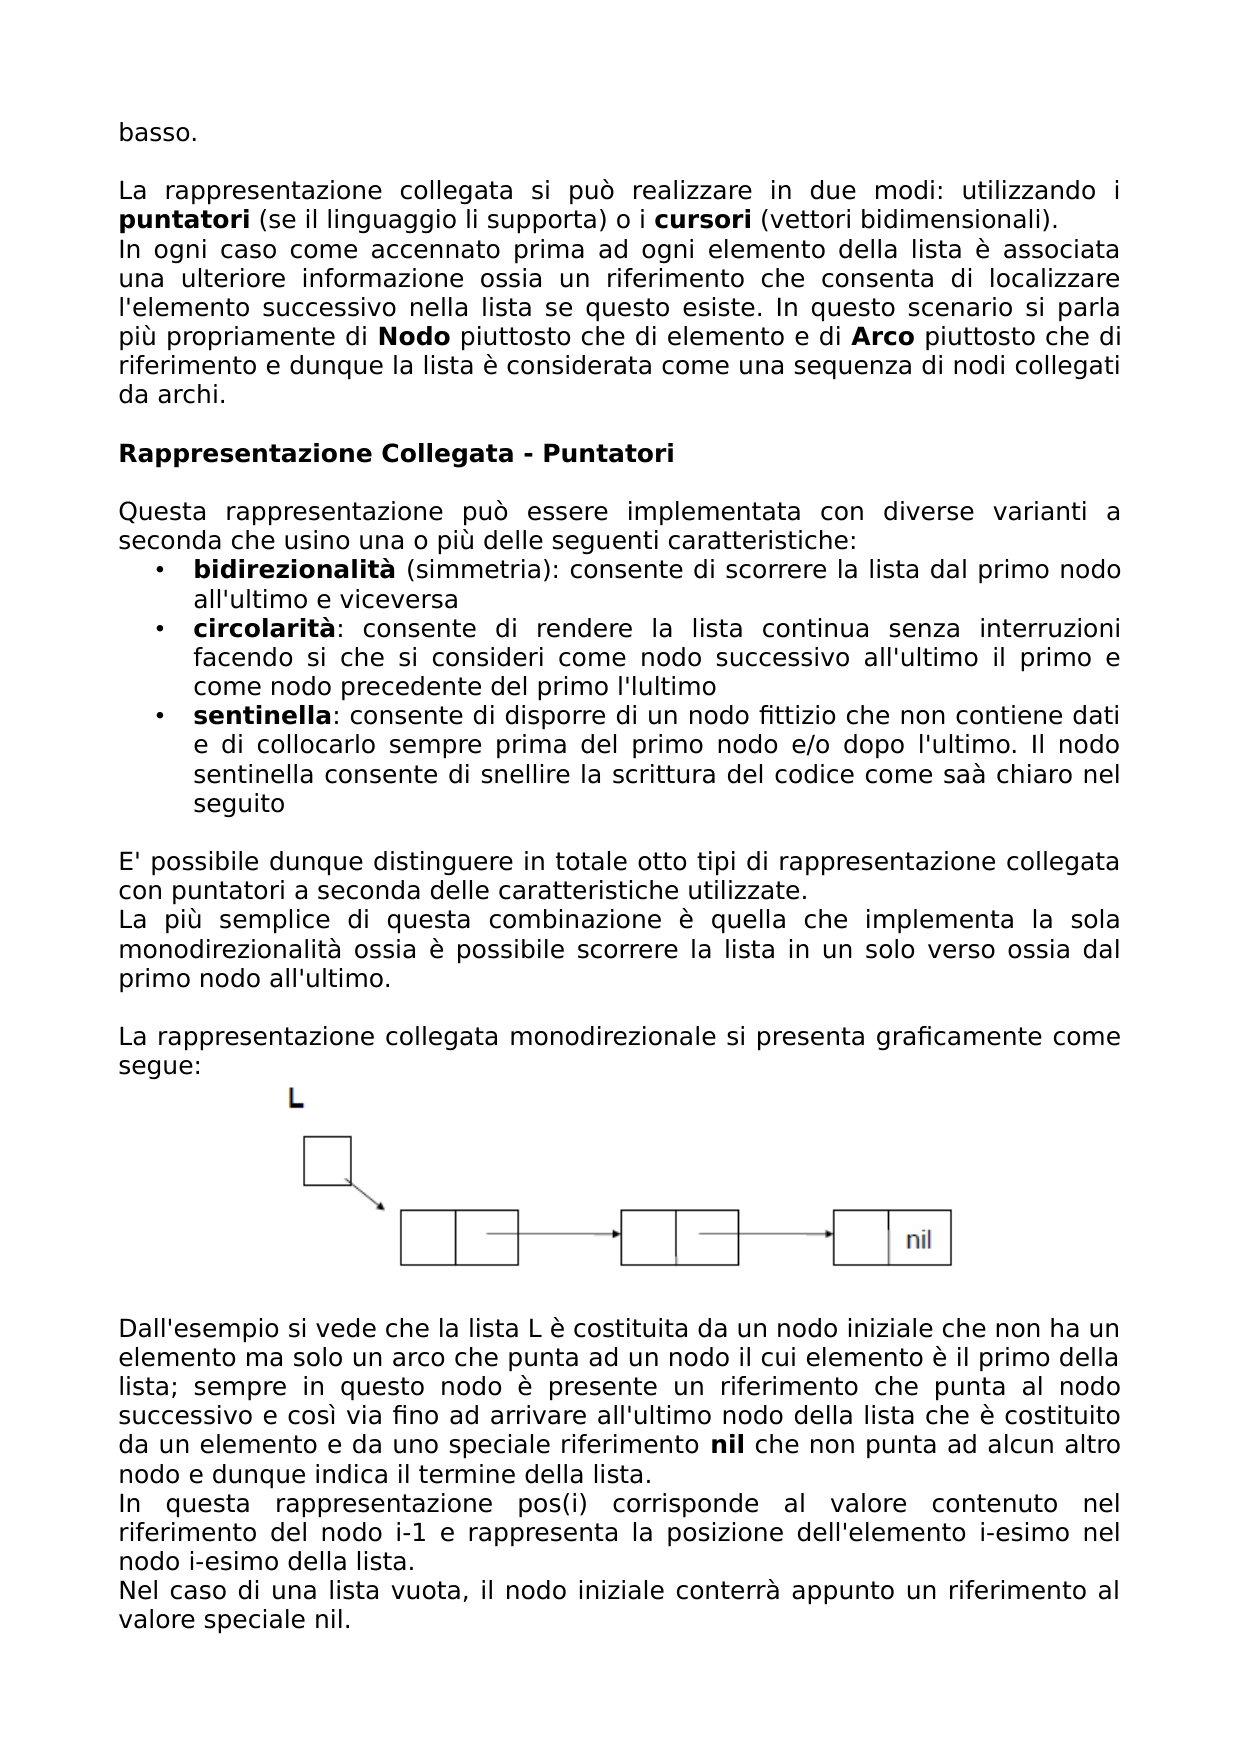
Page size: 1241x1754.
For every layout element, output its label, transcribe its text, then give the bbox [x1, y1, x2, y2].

text In ogni caso come accennato prima ad ogni elemento della lista è associata una ulteriore informazione ossia un riferimento che consenta di localizzare l'elemento successivo nella lista se questo esiste. In questo scenario si parla più propriamente di Nodo piuttosto che di elemento e di Arco piuttosto che di riferimento e dunque la lista è considerata come una sequenza di nodi collegati da archi. [118, 235, 1122, 410]
text Rappresentazione Collegata - Puntatori [118, 439, 1122, 468]
text E' possibile dunque distinguere in totale otto tipi di rappresentazione collegata con puntatori a seconda delle caratteristiche utilizzate. [118, 847, 1122, 906]
text Dall'esempio si vede che la lista L è costituita da un nodo iniziale che non ha un elemento ma solo un arco che punta ad un nodo il cui elemento è il primo della lista; sempre in questo nodo è presente un riferimento che punta al nodo successivo e così via fino ad arrivare all'ultimo nodo della lista che è costituito da un elemento e da uno speciale riferimento nil che non punta ad alcun altro nodo e dunque indica il termine della lista. [118, 1314, 1122, 1489]
text La rappresentazione collegata si può realizzare in due modi: utilizzando i puntatori (se il linguaggio li supporta) o i cursori (vettori bidimensionali). [118, 176, 1122, 235]
text La più semplice di questa combinazione è quella che implementa la sola monodirezionalità ossia è possibile scorrere la lista in un solo verso ossia dal primo nodo all'ultimo. [118, 906, 1122, 993]
text In questa rappresentazione pos(i) corrisponde al valore contenuto nel riferimento del nodo i-1 e rappresenta la posizione dell'elemento i-esimo nel nodo i-esimo della lista. [118, 1489, 1122, 1576]
text Nel caso di una lista vuota, il nodo iniziale conterrà appunto un riferimento al valore speciale nil. [118, 1576, 1122, 1635]
text La rappresentazione collegata monodirezionale si presenta graficamente come segue: [118, 1022, 1122, 1081]
text basso. [118, 118, 1122, 147]
text Questa rappresentazione può essere implementata con diverse varianti a seconda che usino una o più delle seguenti caratteristiche: [118, 497, 1122, 556]
list circolarità: consente di rendere la lista continua senza interruzioni facendo si che si consideri come nodo successivo all'ultimo il primo e come nodo precedente del primo l'lultimo [156, 614, 1122, 701]
picture [277, 1080, 963, 1277]
list sentinella: consente di disporre di un nodo fittizio che non contiene dati e di collocarlo sempre prima del primo nodo e/o dopo l'ultimo. Il nodo sentinella consente di snellire la scrittura del codice come saà chiaro nel seguito [156, 701, 1122, 818]
list bidirezionalità (simmetria): consente di scorrere la lista dal primo nodo all'ultimo e viceversa [156, 556, 1122, 614]
